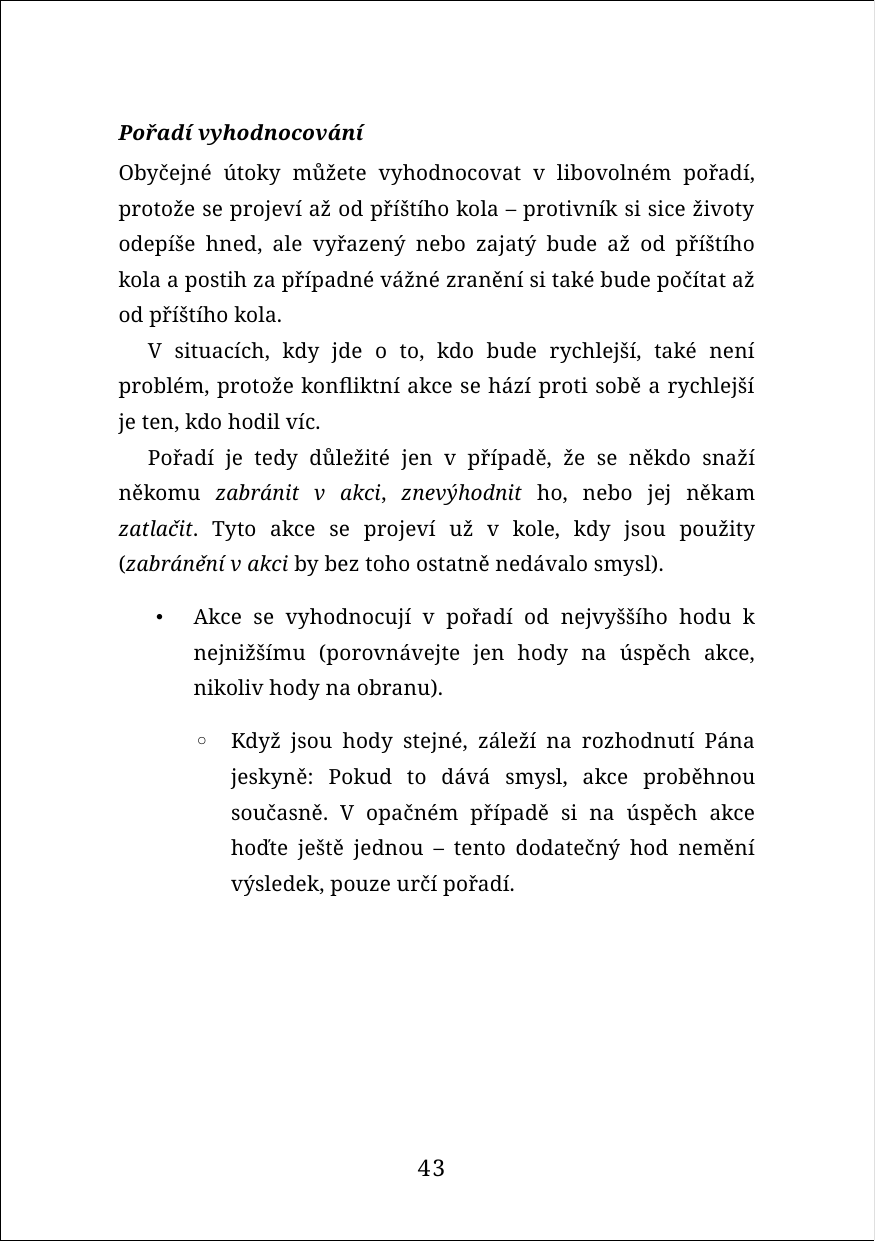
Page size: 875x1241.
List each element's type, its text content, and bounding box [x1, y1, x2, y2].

text Obyčejné útoky můžete vyhodnocovat v libovolném pořadí, protože se projeví až od příštího kola – protivník si sice životy odepíše hned, ale vyřazený nebo zajatý bude až od příštího kola a postih za případné vážné zranění si také bude počítat až od příštího kola. V situacích, kdy jde o to, kdo bude rychlejší, také není problém, protože konfliktní akce se hází proti sobě a rychlejší je ten, kdo hodil víc. Pořadí je tedy důležité jen v případě, že se někdo snaží někomu zabránit v akci, znevýhodnit ho, nebo jej někam zatlačit. Tyto akce se projeví už v kole, kdy jsou použity (zabránění v akci by bez toho ostatně nedávalo smysl). [118, 158, 756, 578]
list Akce se vyhodnocují v pořadí od nejvyššího hodu k nejnižšímu (porovnávejte jen hody na úspěch akce, nikoliv hody na obranu). [156, 602, 756, 702]
subtitle Pořadí vyhodnocování [118, 118, 756, 147]
list Když jsou hody stejné, záleží na rozhodnutí Pána jeskyně: Pokud to dává smysl, akce proběhnou současně. V opačném případě si na úspěch akce hoďte ještě jednou – tento dodatečný hod nemění výsledek, pouze určí pořadí. [193, 727, 756, 897]
